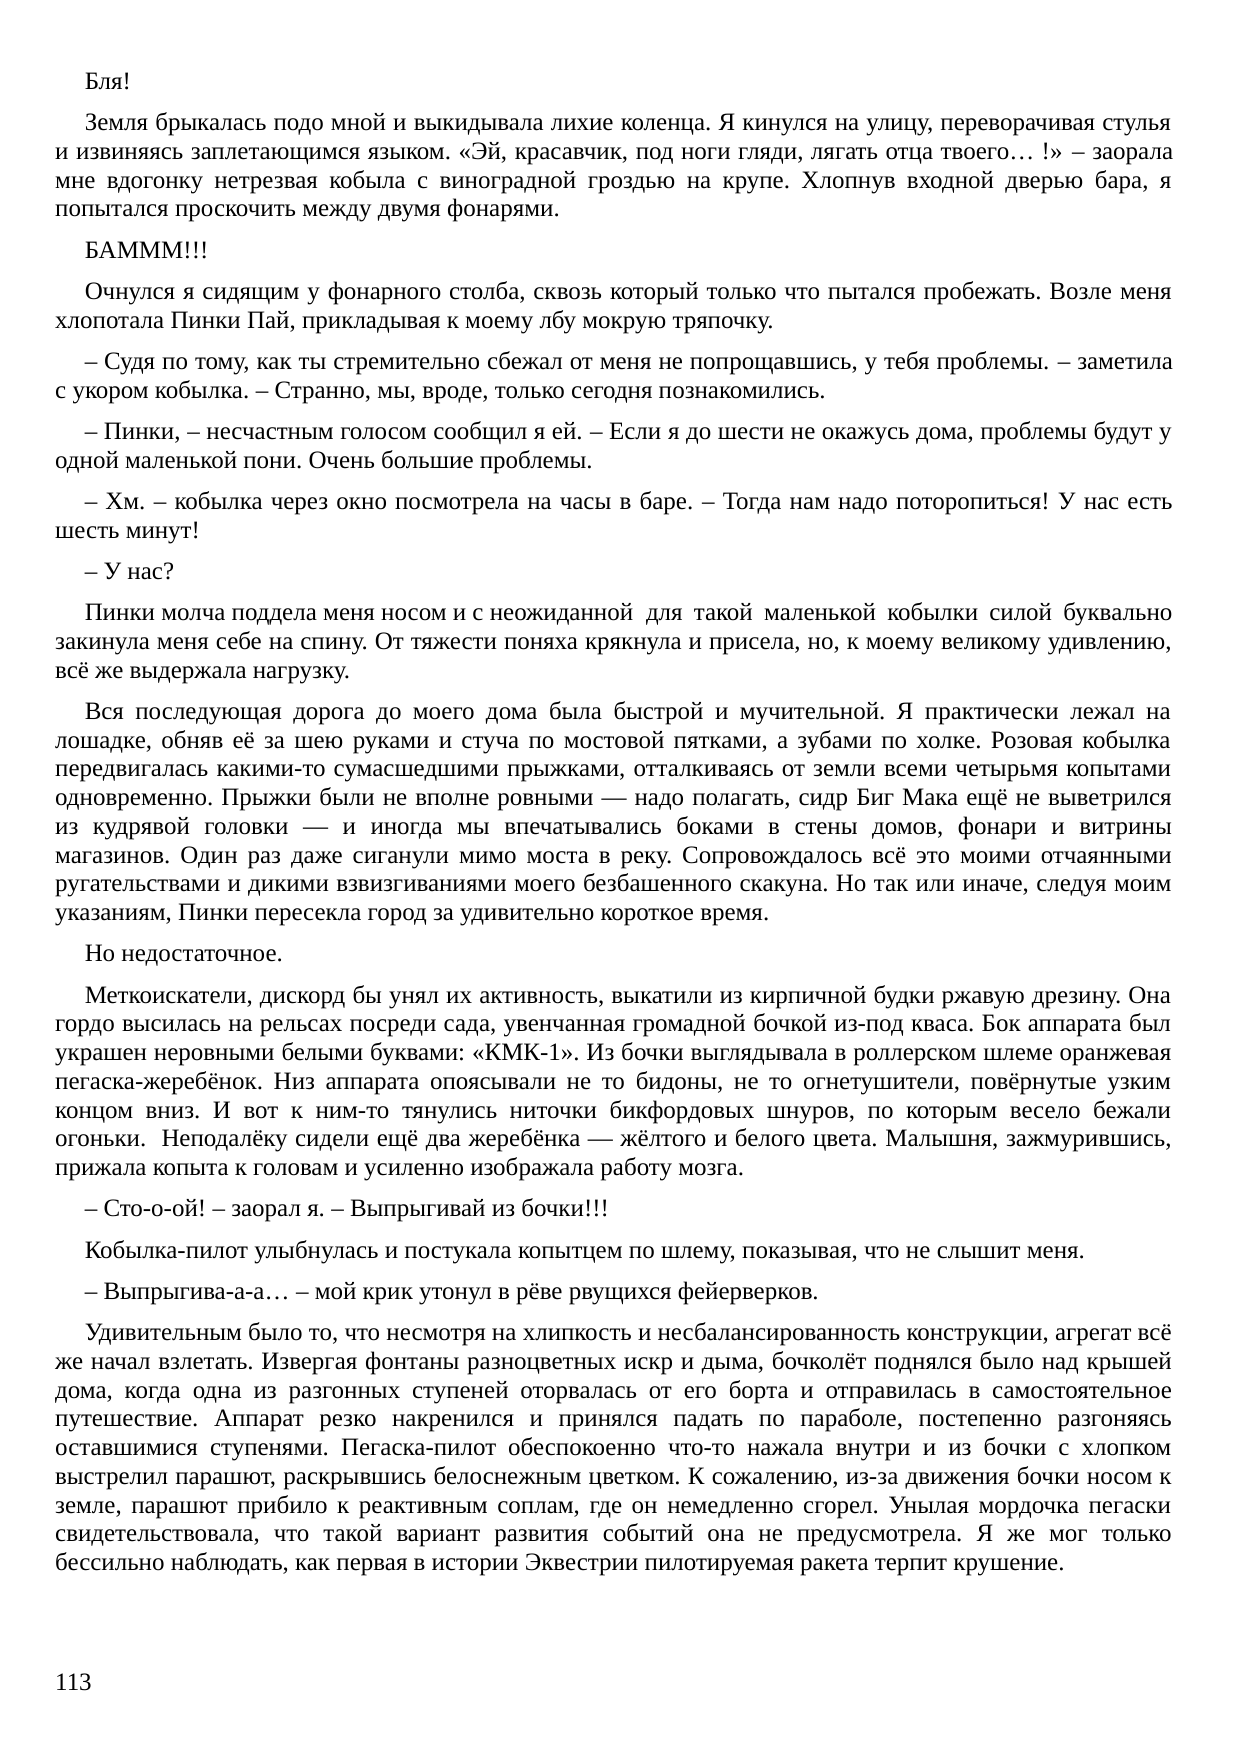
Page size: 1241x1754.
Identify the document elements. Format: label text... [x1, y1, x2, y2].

text – У нас? [55, 556, 1173, 585]
text Очнулся я сидящим у фонарного столба, сквозь который только что пытался пробежать. Возле меня хлопотала Пинки Пай, прикладывая к моему лбу мокрую тряпочку. [55, 276, 1173, 333]
text Земля брыкалась подо мной и выкидывала лихие коленца. Я кинулся на улицу, переворачивая стулья и извиняясь заплетающимся языком. «Эй, красавчик, под ноги гляди, лягать отца твоего… !» – заорала мне вдогонку нетрезвая кобыла с виноградной гроздью на крупе. Хлопнув входной дверью бара, я попытался проскочить между двумя фонарями. [55, 107, 1173, 222]
text Но недостаточное. [55, 938, 1173, 967]
text Удивительным было то, что несмотря на хлипкость и несбалансированность конструкции, агрегат всё же начал взлетать. Извергая фонтаны разноцветных искр и дыма, бочколёт поднялся было над крышей дома, когда одна из разгонных ступеней оторвалась от его борта и отправилась в самостоятельное путешествие. Аппарат резко накренился и принялся падать по параболе, постепенно разгоняясь оставшимися ступенями. Пегаска-пилот обеспокоенно что-то нажала внутри и из бочки с хлопком выстрелил парашют, раскрывшись белоснежным цветком. К сожалению, из-за движения бочки носом к земле, парашют прибило к реактивным соплам, где он немедленно сгорел. Унылая мордочка пегаски свидетельствовала, что такой вариант развития событий она не предусмотрела. Я же мог только бессильно наблюдать, как первая в истории Эквестрии пилотируемая ракета терпит крушение. [55, 1317, 1173, 1576]
text Бля! [55, 66, 1173, 95]
text БАМММ!!! [55, 235, 1173, 263]
text – Выпрыгива-а-а… – мой крик утонул в рёве рвущихся фейерверков. [55, 1276, 1173, 1305]
text – Судя по тому, как ты стремительно сбежал от меня не попрощавшись, у тебя проблемы. – заметила с укором кобылка. – Странно, мы, вроде, только сегодня познакомились. [55, 346, 1173, 403]
text – Сто-о-ой! – заорал я. – Выпрыгивай из бочки!!! [55, 1193, 1173, 1222]
text – Хм. – кобылка через окно посмотрела на часы в баре. – Тогда нам надо поторопиться! У нас есть шесть минут! [55, 486, 1173, 543]
text – Пинки, – несчастным голосом сообщил я ей. – Если я до шести не окажусь дома, проблемы будут у одной маленькой пони. Очень большие проблемы. [55, 416, 1173, 473]
text Меткоискатели, дискорд бы унял их активность, выкатили из кирпичной будки ржавую дрезину. Она гордо высилась на рельсах посреди сада, увенчанная громадной бочкой из-под кваса. Бок аппарата был украшен неровными белыми буквами: «КМК-1». Из бочки выглядывала в роллерском шлеме оранжевая пегаска-жеребёнок. Низ аппарата опоясывали не то бидоны, не то огнетушители, повёрнутые узким концом вниз. И вот к ним-то тянулись ниточки бикфордовых шнуров, по которым весело бежали огоньки. Неподалёку сидели ещё два жеребёнка — жёлтого и белого цвета. Малышня, зажмурившись, прижала копыта к головам и усиленно изображала работу мозга. [55, 980, 1173, 1181]
text Вся последующая дорога до моего дома была быстрой и мучительной. Я практически лежал на лошадке, обняв её за шею руками и стуча по мостовой пятками, а зубами по холке. Розовая кобылка передвигалась какими-то сумасшедшими прыжками, отталкиваясь от земли всеми четырьмя копытами одновременно. Прыжки были не вполне ровными — надо полагать, сидр Биг Мака ещё не выветрился из кудрявой головки — и иногда мы впечатывались боками в стены домов, фонари и витрины магазинов. Один раз даже сиганули мимо моста в реку. Сопровождалось всё это моими отчаянными ругательствами и дикими взвизгиваниями моего безбашенного скакуна. Но так или иначе, следуя моим указаниям, Пинки пересекла город за удивительно короткое время. [55, 696, 1173, 926]
text Кобылка-пилот улыбнулась и постукала копытцем по шлему, показывая, что не слышит меня. [55, 1235, 1173, 1263]
text Пинки молча поддела меня носом и с неожиданной для такой маленькой кобылки силой буквально закинула меня себе на спину. От тяжести поняха крякнула и присела, но, к моему великому удивлению, всё же выдержала нагрузку. [55, 597, 1173, 683]
